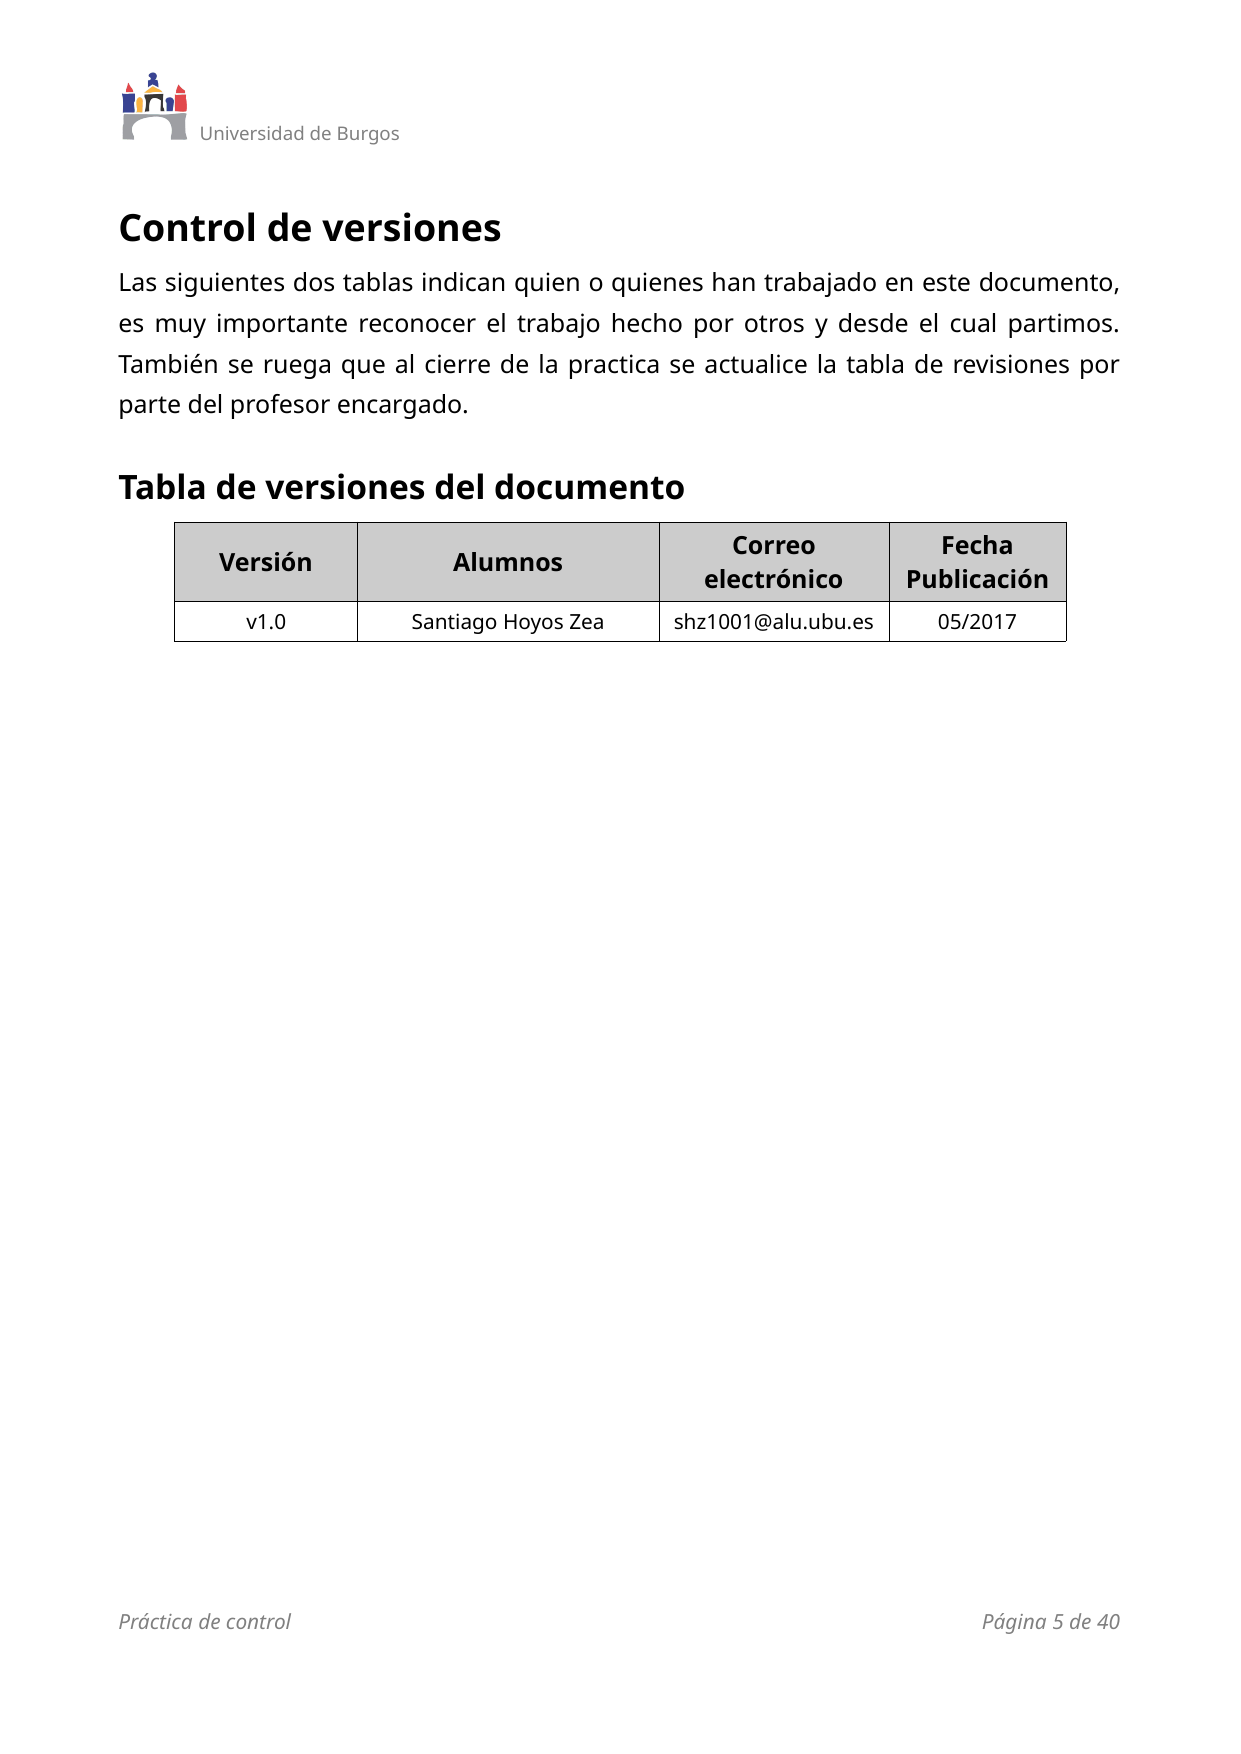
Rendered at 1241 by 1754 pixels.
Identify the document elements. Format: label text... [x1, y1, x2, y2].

table_cell Santiago Hoyos Zea [358, 602, 659, 641]
table_cell shz1001@alu.ubu.es [660, 602, 889, 641]
picture [117, 72, 189, 142]
table_cell v1.0 [175, 602, 357, 641]
table_header Alumnos [358, 523, 659, 601]
subtitle Control de versiones [118, 201, 1122, 252]
text Las siguientes dos tablas indican quien o quienes han trabajado en este documento, es muy importante reconocer el trabajo hecho por otros y desde el cual partimos. También se ruega que al cierre de la practica se actualice la tabla de revisiones por parte del profesor encargado. [118, 264, 1122, 421]
table_header Versión [175, 523, 357, 601]
table_header Correo electrónico [660, 523, 889, 601]
table_header Fecha Publicación [890, 523, 1066, 601]
table_cell 05/2017 [890, 602, 1066, 641]
subtitle Tabla de versiones del documento [118, 463, 1122, 509]
